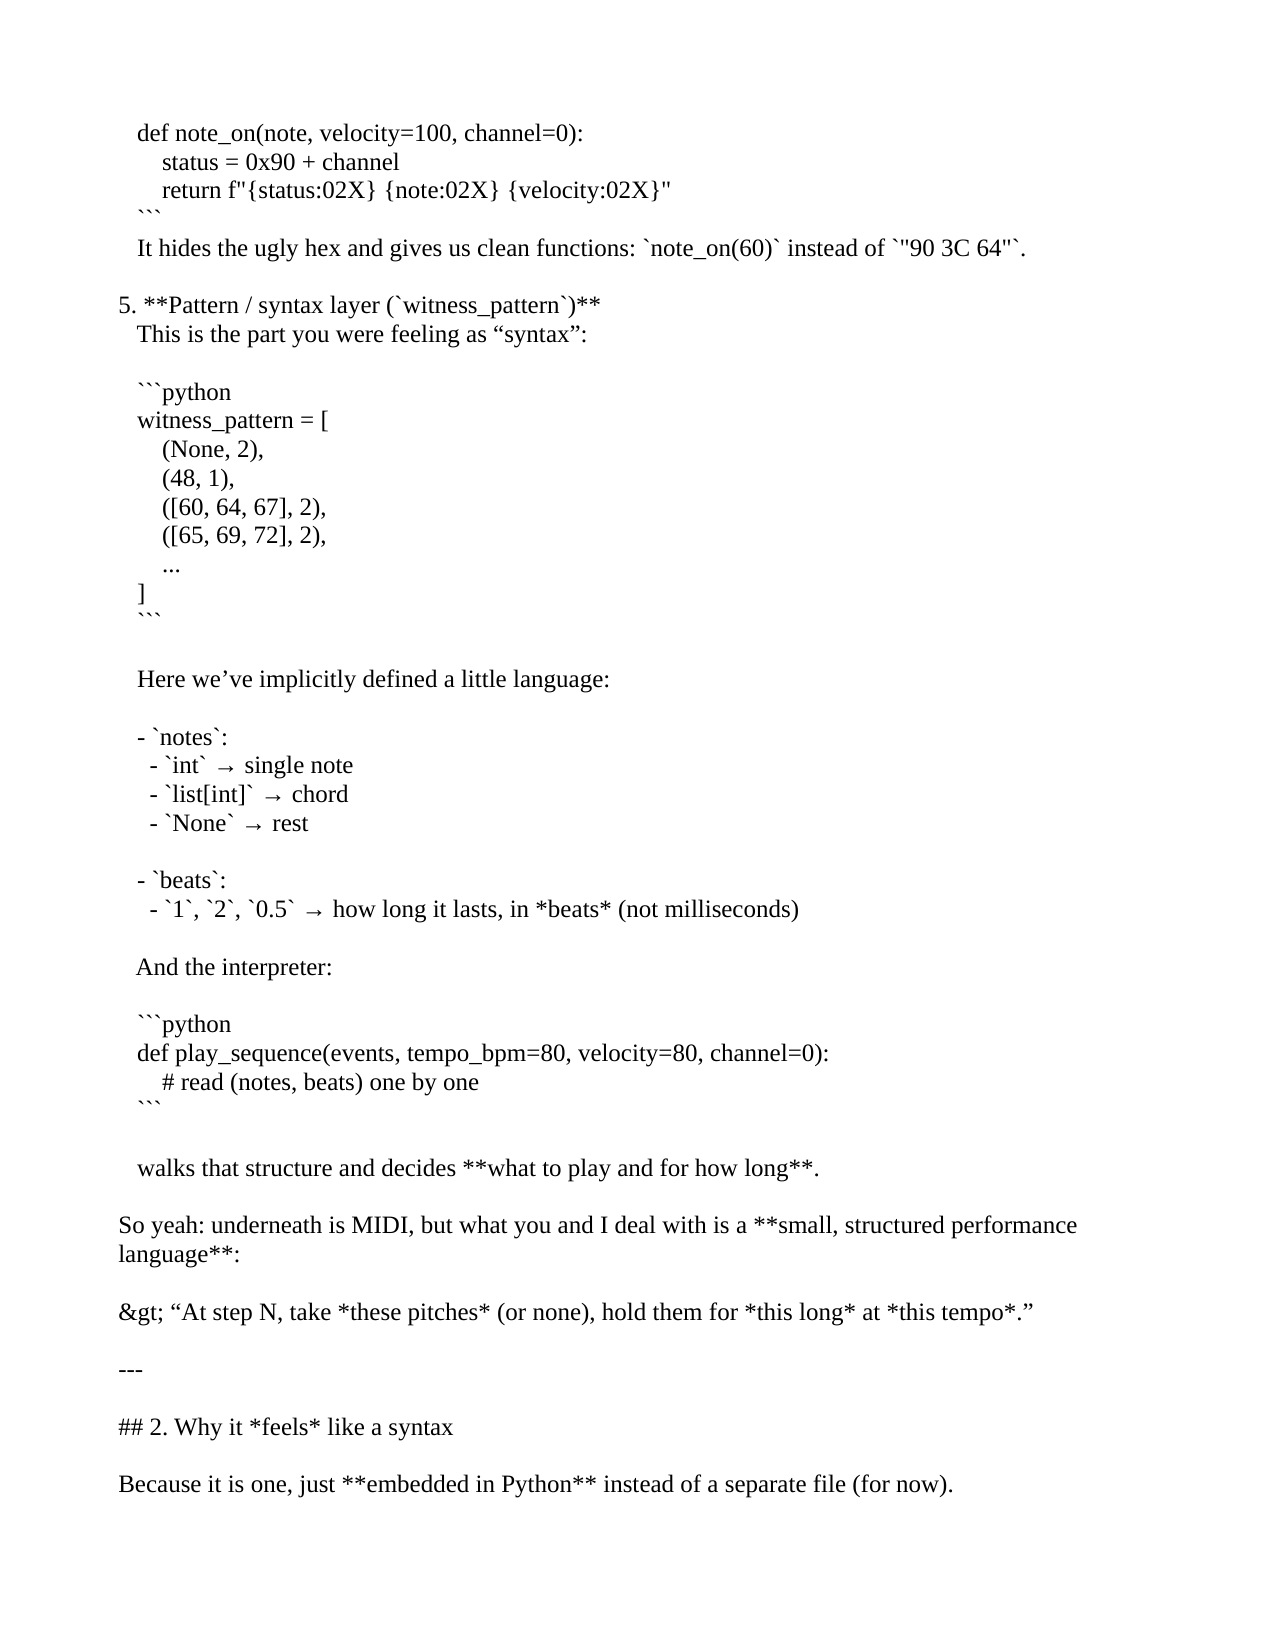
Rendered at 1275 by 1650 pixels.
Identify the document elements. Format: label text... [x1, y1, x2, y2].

text This is the part you were feeling as “syntax”: [118, 319, 1157, 348]
text return f"{status:02X} {note:02X} {velocity:02X}" [118, 176, 1157, 204]
text ... [118, 549, 1157, 578]
text - `list[int]` → chord [118, 779, 1157, 808]
text - `int` → single note [118, 751, 1157, 779]
text ```python [118, 377, 1157, 406]
text ([60, 64, 67], 2), [118, 492, 1157, 521]
text (48, 1), [118, 463, 1157, 492]
text def play_sequence(events, tempo_bpm=80, velocity=80, channel=0): [118, 1038, 1157, 1067]
text (None, 2), [118, 434, 1157, 463]
text So yeah: underneath is MIDI, but what you and I deal with is a **small, structured performance language**: [118, 1211, 1157, 1268]
text - `beats`: [118, 866, 1157, 894]
text ## 2. Why it *feels* like a syntax [118, 1412, 1157, 1441]
text - `notes`: [118, 722, 1157, 751]
text &gt; “At step N, take *these pitches* (or none), hold them for *this long* at *this tempo*.” [118, 1297, 1157, 1326]
text It hides the ugly hex and gives us clean functions: `note_on(60)` instead of `"90 3C 64"`. [118, 233, 1157, 262]
text ] [118, 578, 1157, 607]
text ```python [118, 1009, 1157, 1038]
text 5. **Pattern / syntax layer (`witness_pattern`)** [118, 291, 1157, 319]
text witness_pattern = [ [118, 406, 1157, 434]
text ([65, 69, 72], 2), [118, 521, 1157, 549]
text # read (notes, beats) one by one [118, 1067, 1157, 1096]
text Because it is one, just **embedded in Python** instead of a separate file (for now). [118, 1469, 1157, 1498]
text Here we’ve implicitly defined a little language: [118, 664, 1157, 693]
text ``` [118, 204, 1157, 233]
text walks that structure and decides **what to play and for how long**. [118, 1153, 1157, 1182]
text And the interpreter: [118, 952, 1157, 981]
text def note_on(note, velocity=100, channel=0): [118, 118, 1157, 147]
text --- [118, 1354, 1157, 1383]
text ``` [118, 607, 1157, 636]
text ``` [118, 1096, 1157, 1124]
text - `None` → rest [118, 808, 1157, 837]
text - `1`, `2`, `0.5` → how long it lasts, in *beats* (not milliseconds) [118, 894, 1157, 923]
text status = 0x90 + channel [118, 147, 1157, 176]
